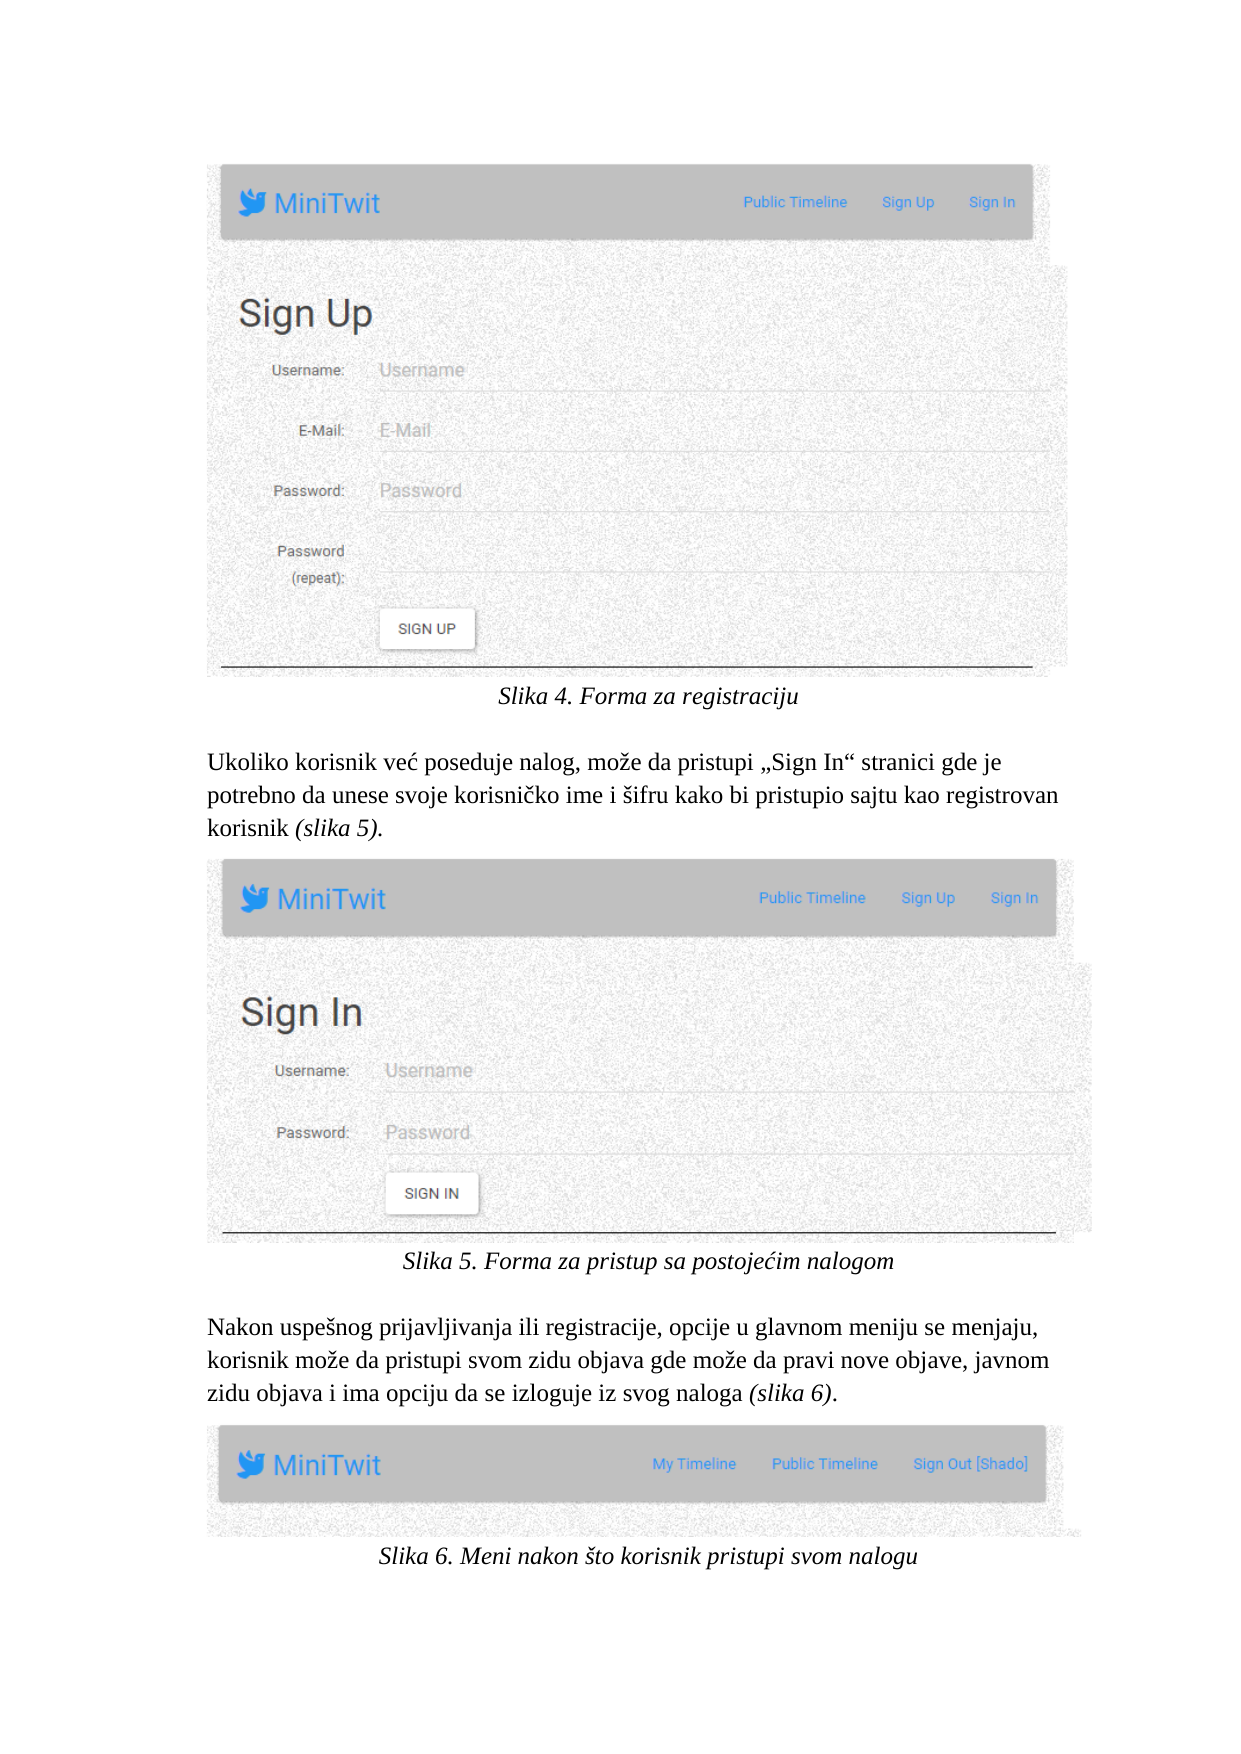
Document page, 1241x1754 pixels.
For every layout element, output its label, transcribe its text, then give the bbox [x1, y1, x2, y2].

text Ukoliko korisnik već poseduje nalog, može da pristupi „Sign In“ stranici gde je potrebno da unese svoje korisničko ime i šifru kako bi pristupio sajtu kao registrovan korisnik (slika 5). [207, 747, 1092, 842]
text Nakon uspešnog prijavljivanja ili registracije, opcije u glavnom meniju se menjaju, korisnik može da pristupi svom zidu objava gde može da pravi nove objave, javnom zidu objava i ima opciju da se izloguje iz svog naloga (slika 6). [207, 1312, 1092, 1407]
text Slika 4. Forma za registraciju [207, 681, 1092, 710]
text Slika 6. Meni nakon što korisnik pristupi svom nalogu [207, 1541, 1092, 1569]
text Slika 5. Forma za pristup sa postojećim nalogom [207, 1246, 1092, 1275]
